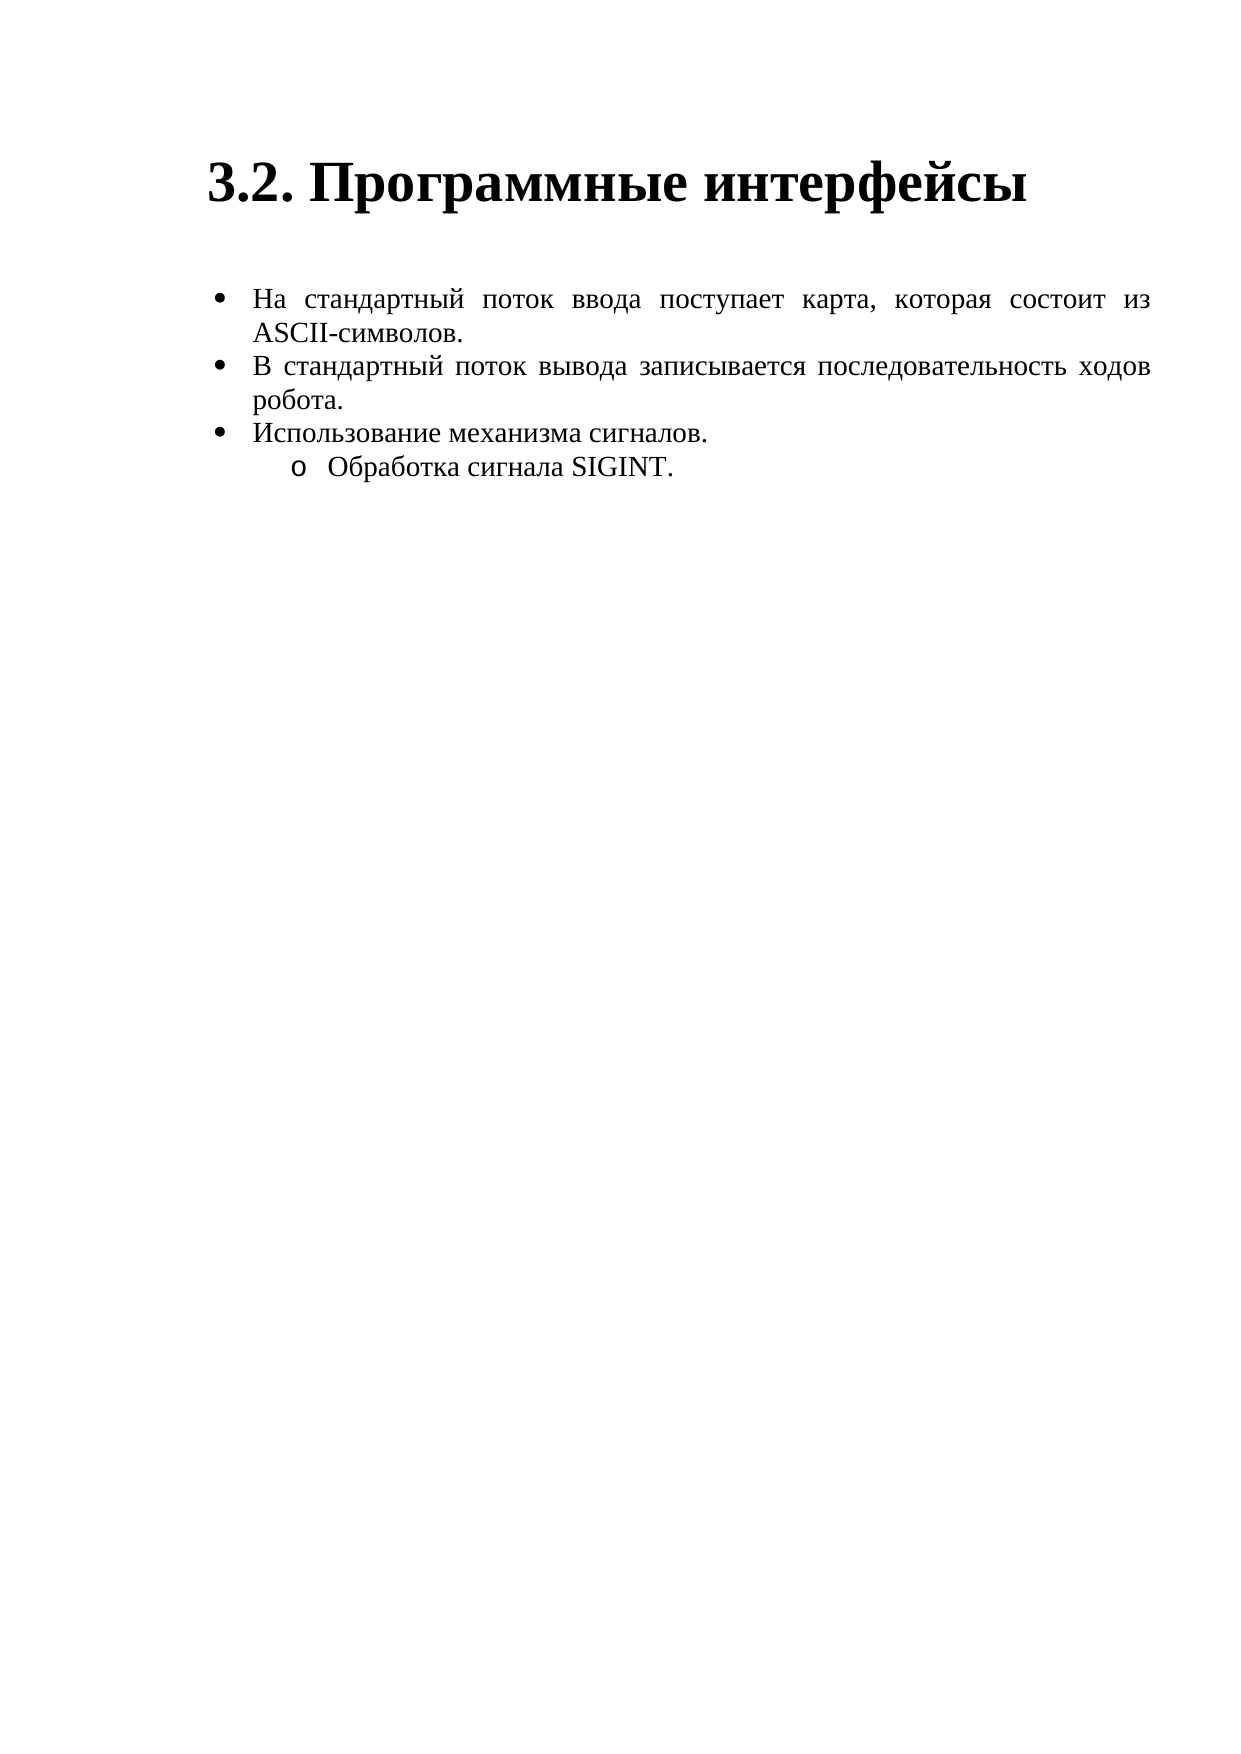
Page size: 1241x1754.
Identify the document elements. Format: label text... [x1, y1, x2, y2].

list Использование механизма сигналов. [215, 415, 1152, 449]
list Обработка сигнала SIGINT. [290, 449, 1152, 485]
list На стандартный поток ввода поступает карта, которая состоит из ASCII-символов. [215, 281, 1152, 348]
text 3.2. Программные интерфейсы [207, 147, 1152, 214]
list В стандартный поток вывода записывается последовательность ходов робота. [215, 348, 1152, 415]
